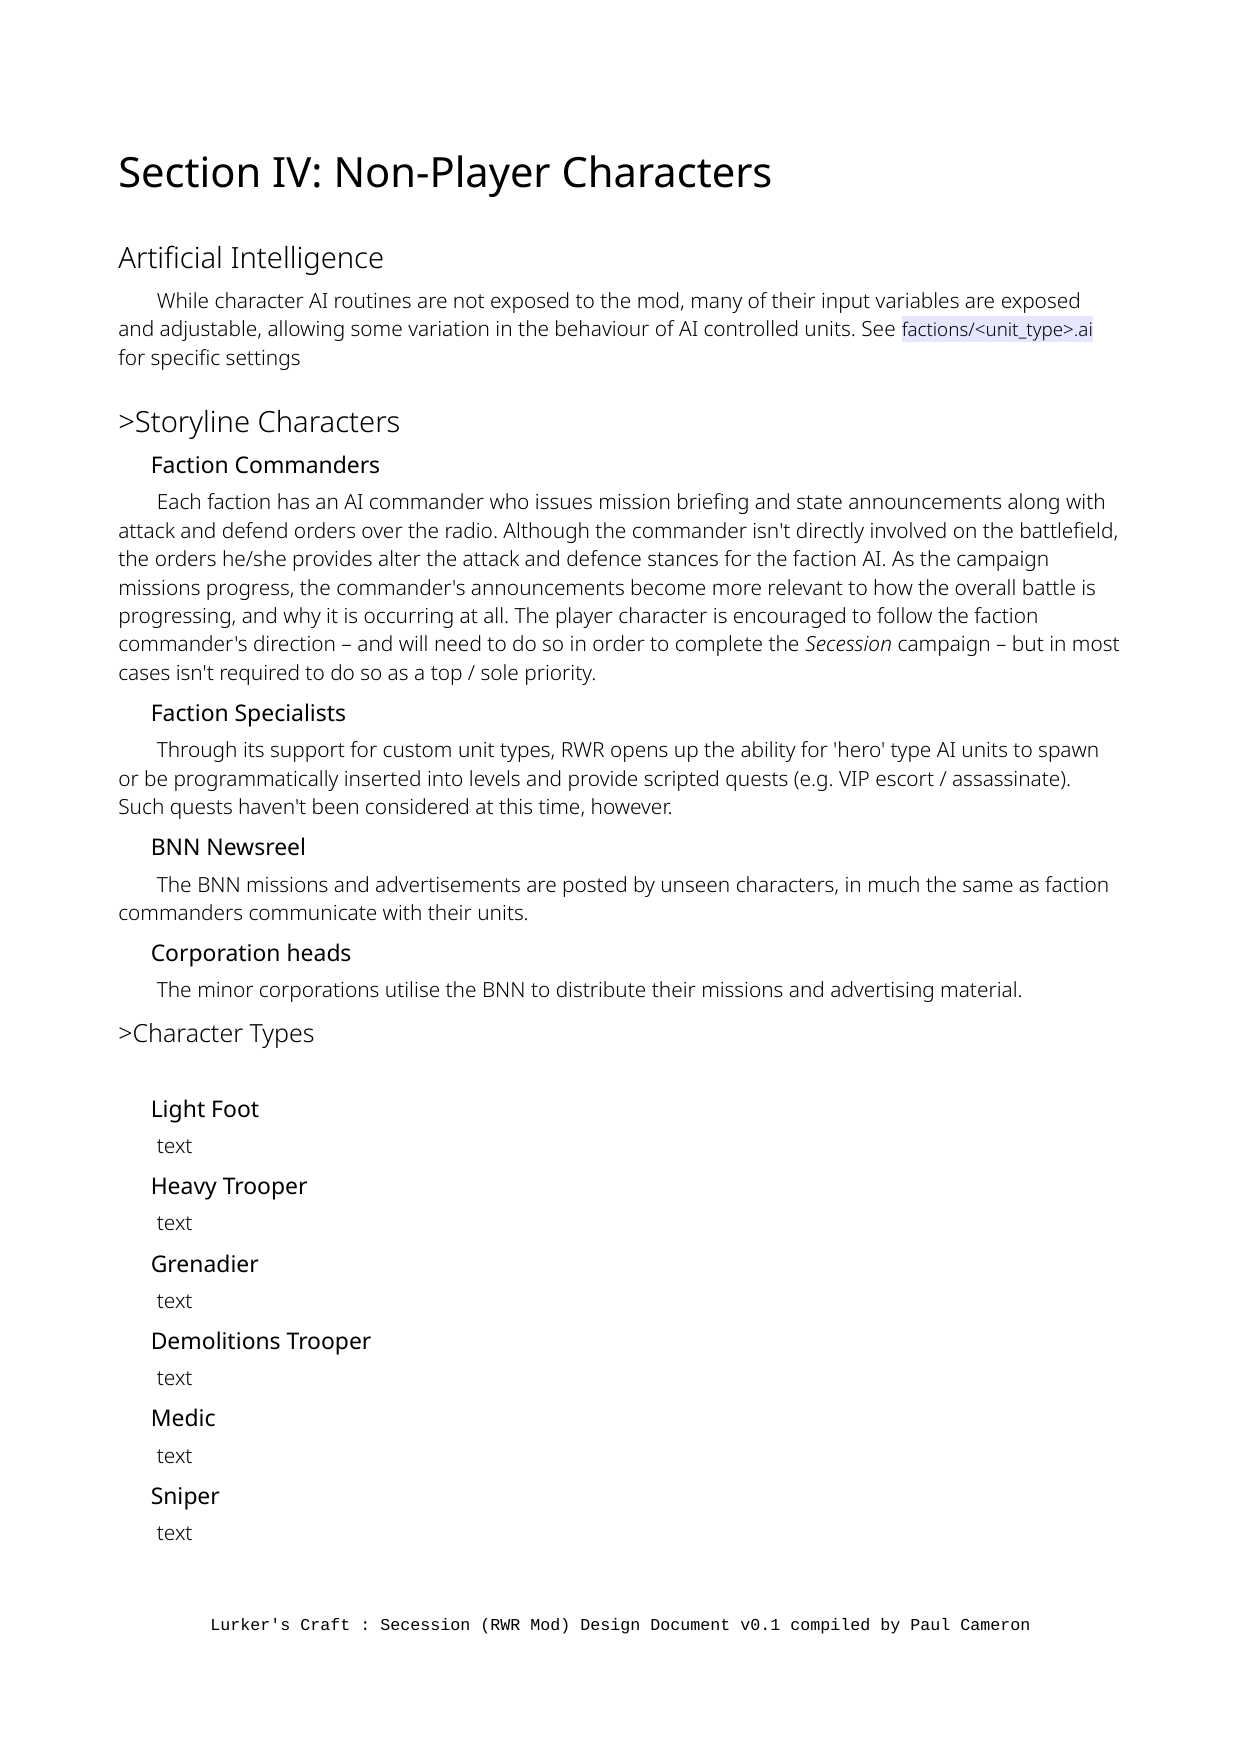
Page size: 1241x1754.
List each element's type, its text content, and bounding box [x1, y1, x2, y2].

subtitle Medic [142, 1402, 1122, 1434]
text text [118, 1131, 1122, 1159]
subtitle Section IV: Non-Player Characters [118, 143, 1122, 200]
subtitle Demolitions Trooper [142, 1325, 1122, 1356]
text Each faction has an AI commander who issues mission briefing and state announcements along with attack and defend orders over the radio. Although the commander isn't directly involved on the battlefield, the orders he/she provides alter the attack and defence stances for the faction AI. As the campaign missions progress, the commander's announcements become more relevant to how the overall battle is progressing, and why it is occurring at all. The player character is encouraged to follow the faction commander's direction – and will need to do so in order to complete the Secession campaign – but in most cases isn't required to do so as a top / sole priority. [118, 487, 1122, 686]
subtitle >Character Types [118, 1016, 1122, 1050]
text While character AI routines are not exposed to the mod, many of their input variables are exposed and adjustable, allowing some variation in the behaviour of AI controlled units. See factions/<unit_type>.ai for specific settings [118, 286, 1122, 371]
subtitle Faction Specialists [142, 697, 1122, 728]
subtitle Grenadier [142, 1248, 1122, 1279]
subtitle Artificial Intelligence [118, 237, 1122, 277]
text text [118, 1286, 1122, 1314]
text text [118, 1208, 1122, 1237]
subtitle Sniper [142, 1480, 1122, 1511]
subtitle Heavy Trooper [142, 1170, 1122, 1201]
subtitle BNN Newsreel [142, 831, 1122, 863]
subtitle >Storyline Characters [118, 402, 1122, 441]
subtitle Light Foot [142, 1093, 1122, 1124]
subtitle Faction Commanders [142, 449, 1122, 480]
text The minor corporations utilise the BNN to distribute their missions and advertising material. [118, 976, 1122, 1004]
text text [118, 1518, 1122, 1547]
text text [118, 1441, 1122, 1469]
text Through its support for custom unit types, RWR opens up the ability for 'hero' type AI units to spawn or be programmatically inserted into levels and provide scripted quests (e.g. VIP escort / assassinate). Such quests haven't been considered at this time, however. [118, 735, 1122, 821]
subtitle Corporation heads [142, 937, 1122, 968]
text text [118, 1363, 1122, 1392]
text The BNN missions and advertisements are posted by unseen characters, in much the same as faction commanders communicate with their units. [118, 870, 1122, 927]
